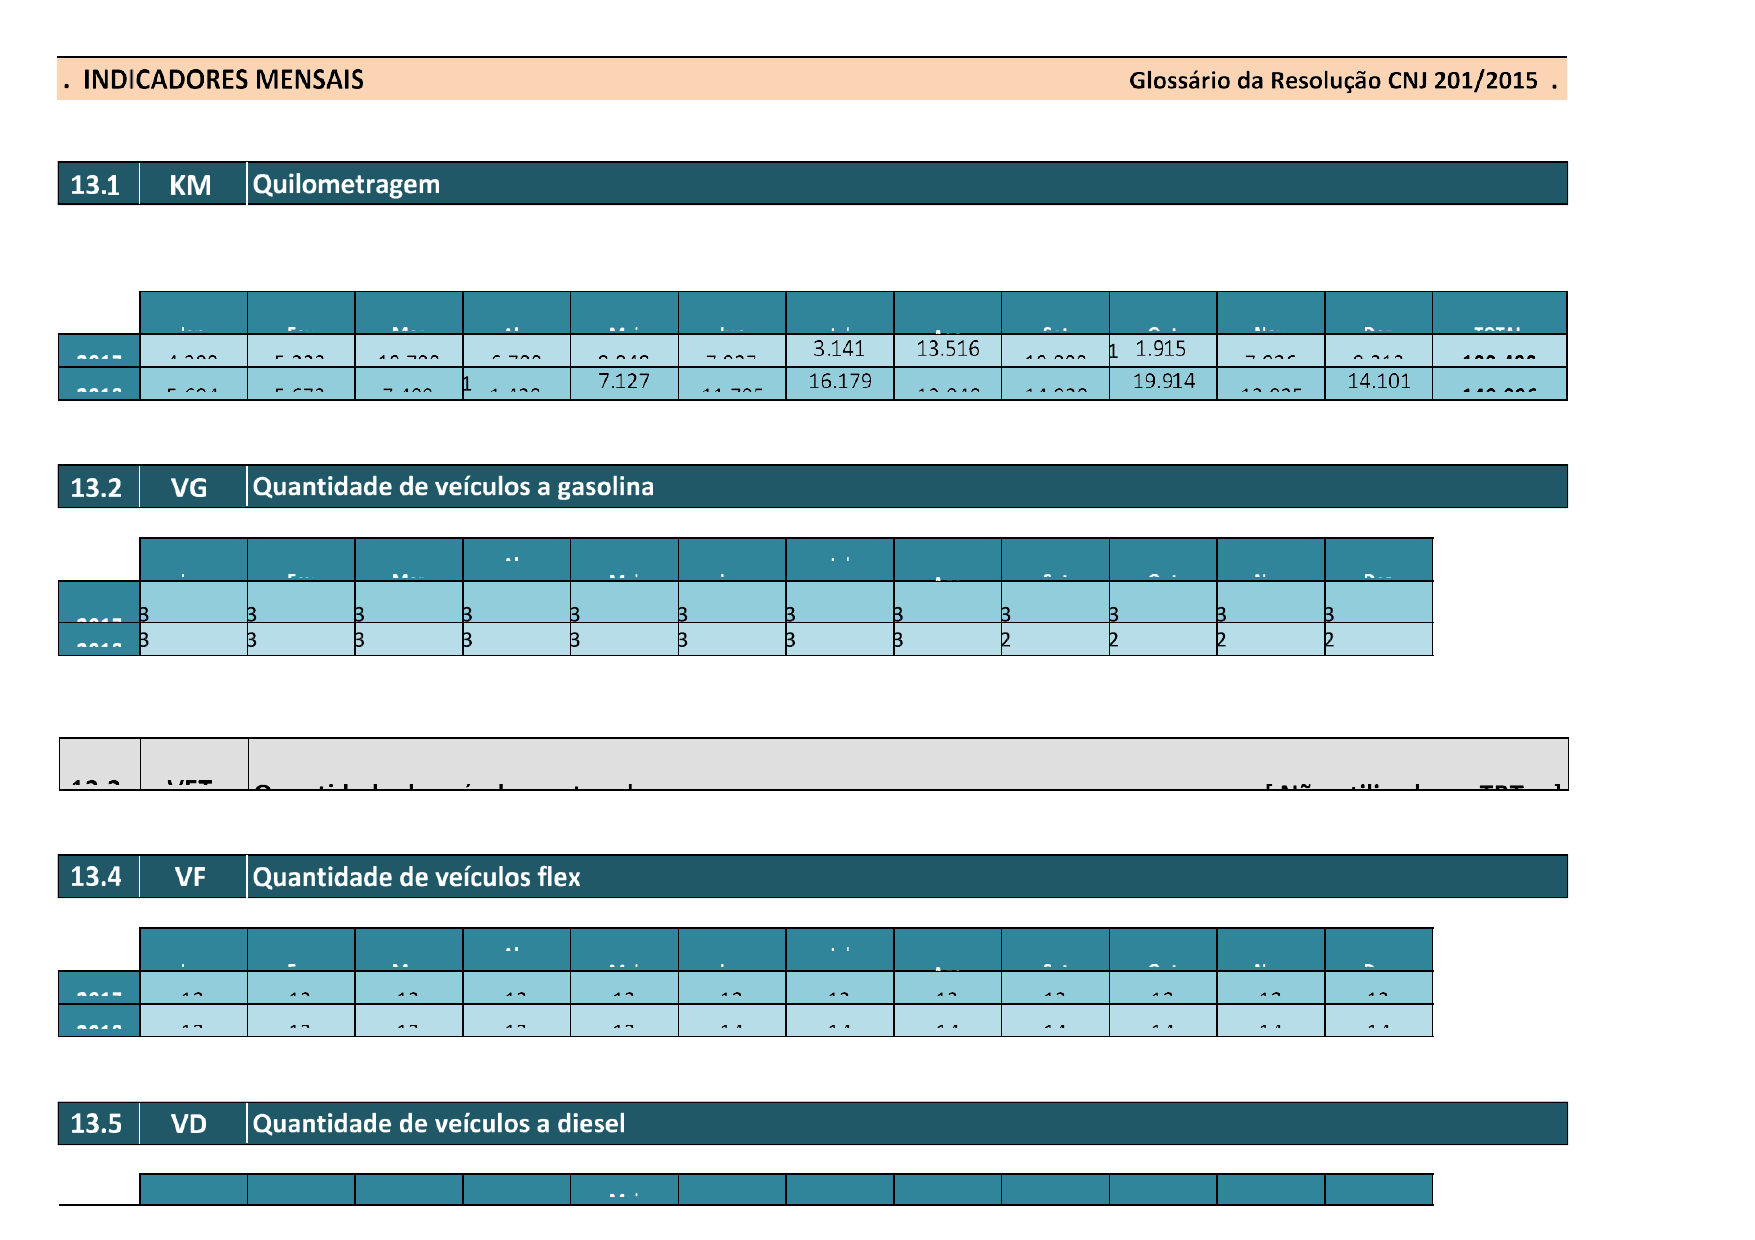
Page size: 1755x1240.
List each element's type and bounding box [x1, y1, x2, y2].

table_cell [1110, 335, 1216, 366]
table_cell [1218, 335, 1324, 366]
table_header [787, 292, 893, 333]
table_cell [1326, 368, 1432, 399]
table_header [1110, 539, 1216, 580]
table_cell [59, 1005, 139, 1036]
table_header [141, 539, 247, 580]
table_header [141, 1175, 247, 1204]
table_cell [248, 1005, 354, 1036]
table_cell [1326, 623, 1432, 655]
table_cell [895, 623, 1001, 655]
table_header [895, 1175, 1001, 1204]
table_header [679, 292, 785, 333]
table_cell [356, 1005, 462, 1036]
table_header [249, 739, 1568, 789]
table_cell [1433, 368, 1566, 399]
table_cell [248, 623, 354, 655]
table_header [1218, 929, 1324, 970]
table_header [60, 739, 140, 789]
table_cell [895, 1005, 1001, 1036]
table_cell [787, 368, 893, 399]
table_cell [1002, 335, 1109, 366]
table_cell [1002, 1005, 1109, 1036]
table_header [1433, 292, 1566, 333]
table_cell [1002, 368, 1109, 399]
table_header [356, 539, 462, 580]
table_cell [464, 1005, 570, 1036]
table_cell [59, 582, 139, 622]
table_header [356, 1175, 462, 1204]
table_cell [895, 335, 1001, 366]
table_header [464, 929, 570, 970]
table_header [787, 539, 893, 580]
table_cell [464, 972, 570, 1003]
table_header [1110, 292, 1216, 333]
table_cell [1002, 582, 1109, 622]
table_header [1002, 292, 1109, 333]
table_cell [1002, 623, 1109, 655]
table_header [248, 1175, 354, 1204]
table_cell [141, 1005, 247, 1036]
table_cell [356, 972, 462, 1003]
table_cell [356, 582, 462, 622]
table_header [141, 739, 248, 789]
table_cell [464, 582, 570, 622]
table_cell [1110, 582, 1216, 622]
table_header [59, 927, 139, 970]
table_header [787, 1175, 893, 1204]
table_cell [356, 623, 462, 655]
table_header [356, 929, 462, 970]
table_header [895, 292, 1001, 333]
table_cell [1218, 368, 1324, 399]
table_cell [464, 623, 570, 655]
table_cell [141, 582, 247, 622]
table_header [464, 539, 570, 580]
table_header [679, 1175, 785, 1204]
table_header [1218, 1175, 1324, 1204]
table_cell [571, 972, 678, 1003]
table_cell [248, 368, 354, 399]
table_cell [679, 582, 785, 622]
table_cell [1110, 634, 1115, 642]
table_cell [356, 335, 462, 366]
table_cell [1110, 623, 1216, 655]
table_cell [787, 335, 893, 366]
table_cell [787, 582, 893, 622]
table_cell [571, 623, 678, 655]
table_cell [1433, 335, 1566, 366]
table_cell [59, 623, 139, 655]
table_header [1110, 929, 1216, 970]
table_cell [1326, 1005, 1432, 1036]
table_cell [141, 368, 247, 399]
table_cell [679, 368, 785, 399]
table_cell [895, 972, 1001, 1003]
table_cell [679, 972, 785, 1003]
table_cell [59, 368, 139, 399]
table_header [141, 929, 247, 970]
table_cell [1110, 972, 1216, 1003]
table_cell [1002, 972, 1109, 1003]
table_cell [571, 1005, 678, 1036]
table_cell [356, 368, 462, 399]
table_cell [571, 368, 678, 399]
table_header [679, 539, 785, 580]
table_cell [248, 972, 354, 1003]
table_header [464, 292, 570, 333]
table_header [1002, 929, 1109, 970]
table_header [571, 292, 678, 333]
table_cell [787, 1005, 893, 1036]
table_cell [1218, 623, 1324, 655]
table_cell [571, 335, 678, 366]
table_header [141, 292, 247, 333]
table_cell [1110, 1005, 1216, 1036]
table_cell [1326, 972, 1432, 1003]
table_header [679, 929, 785, 970]
table_cell [571, 582, 678, 622]
table_cell [679, 335, 785, 366]
table_header [248, 292, 354, 333]
table_cell [464, 368, 570, 399]
table_cell [1110, 368, 1216, 399]
table_header [1326, 292, 1432, 333]
table_header [1110, 1175, 1216, 1204]
table_header [571, 929, 678, 970]
table_cell [787, 972, 893, 1003]
table_header [1002, 1175, 1109, 1204]
table_header [356, 292, 462, 333]
table_header [1326, 539, 1432, 580]
table_header [1218, 539, 1324, 580]
table_cell [141, 972, 247, 1003]
table_cell [1002, 634, 1007, 643]
table_header [787, 929, 893, 970]
table_cell [248, 582, 354, 622]
table_header [1002, 539, 1109, 580]
table_header [59, 537, 139, 580]
table_header [571, 1175, 678, 1204]
table_cell [787, 623, 893, 655]
table_header [895, 929, 1001, 970]
table_cell [679, 1005, 785, 1036]
table_cell [464, 335, 570, 366]
table_cell [248, 335, 354, 366]
table_header [59, 291, 139, 333]
table_header [1326, 929, 1432, 970]
table_header [571, 539, 678, 580]
table_header [1218, 292, 1324, 333]
table_header [59, 1173, 139, 1204]
table_header [248, 539, 354, 580]
table_cell [895, 368, 1001, 399]
table_header [248, 929, 354, 970]
table_cell [1326, 335, 1432, 366]
table_cell [895, 582, 1001, 622]
table_cell [141, 335, 247, 366]
table_cell [1218, 582, 1324, 622]
table_cell [679, 623, 785, 655]
table_cell [141, 623, 247, 655]
table_cell [1218, 972, 1324, 1003]
table_header [464, 1175, 570, 1204]
table_header [1326, 1175, 1432, 1204]
table_cell [59, 972, 139, 1003]
table_header [895, 539, 1001, 580]
table_cell [1218, 1005, 1324, 1036]
table_cell [1326, 582, 1432, 622]
table_cell [59, 335, 139, 366]
